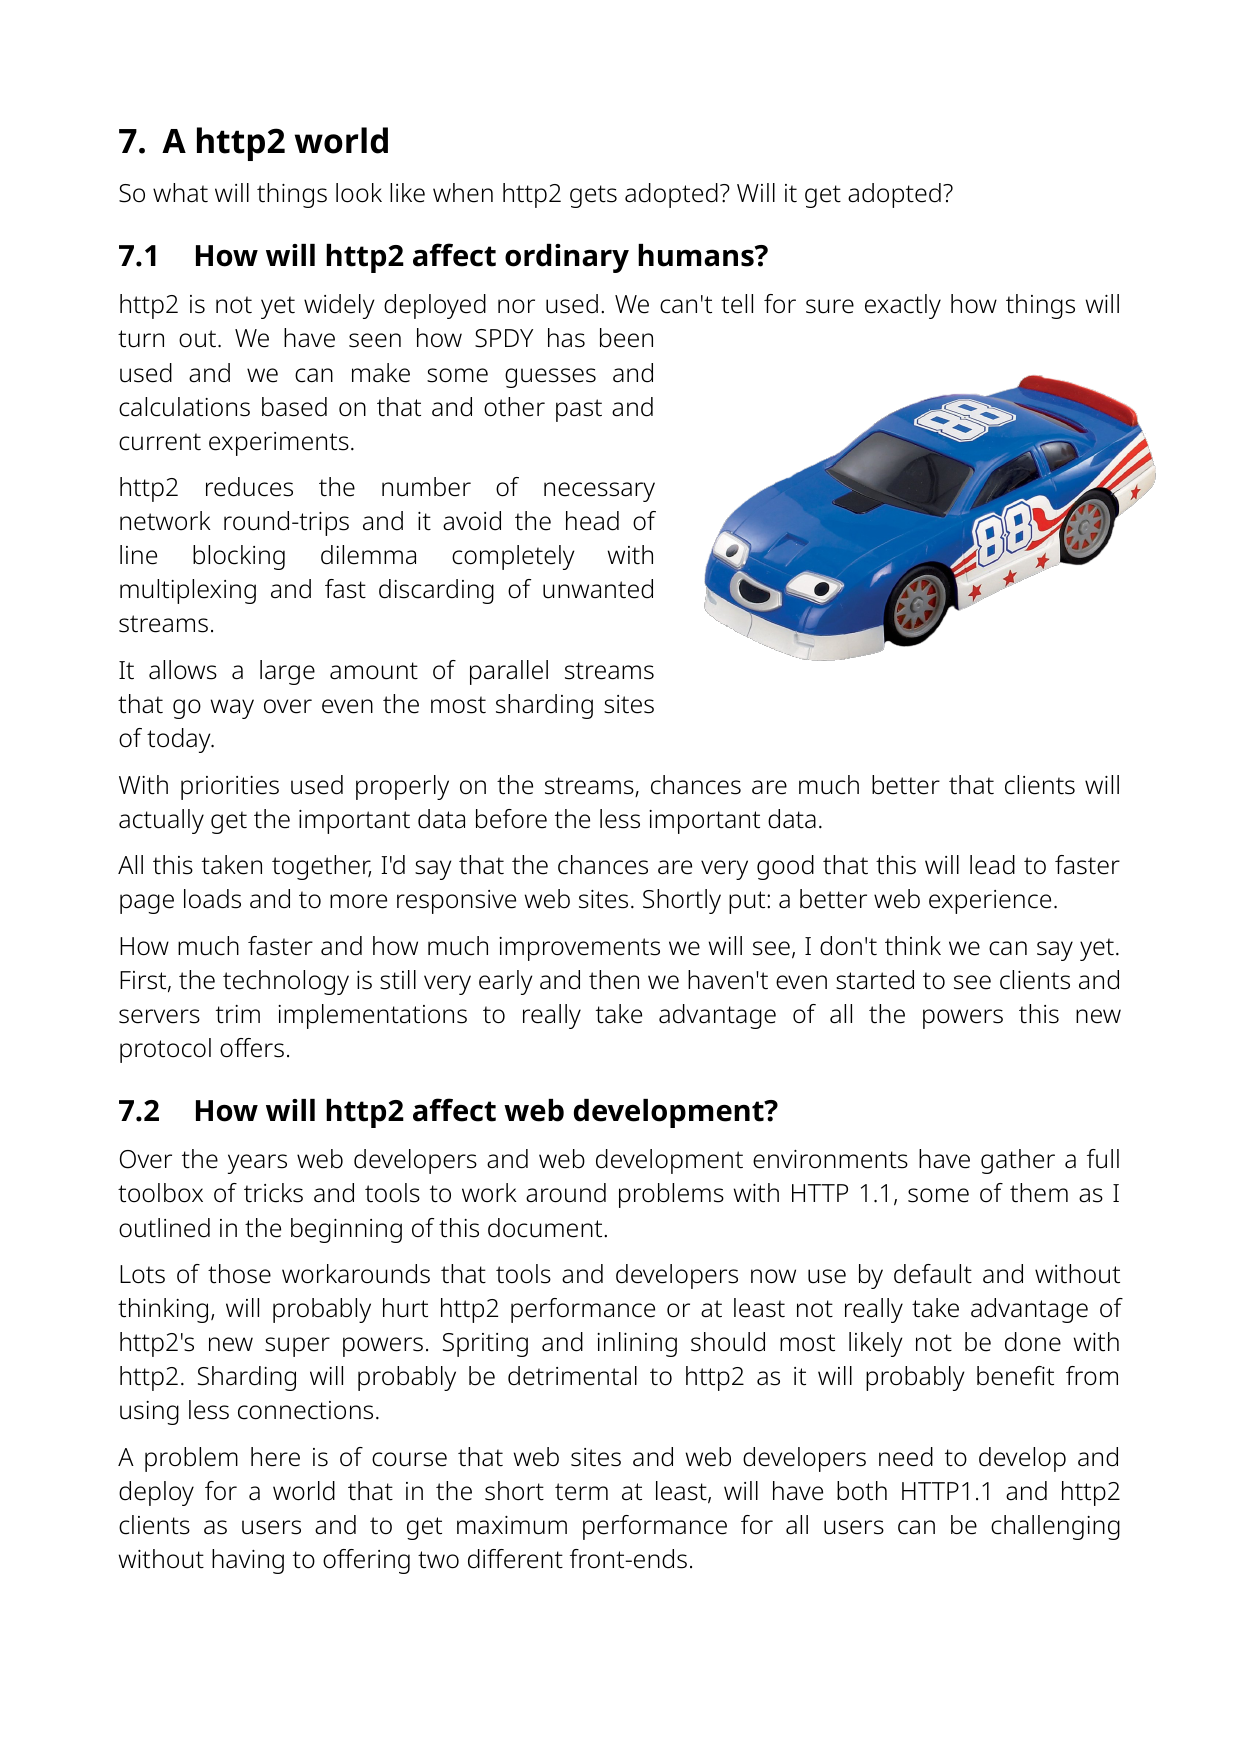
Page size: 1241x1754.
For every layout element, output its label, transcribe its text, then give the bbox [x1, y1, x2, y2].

picture [655, 337, 1205, 698]
text http2 is not yet widely deployed nor used. We can't tell for sure exactly how things will turn out. We have seen how SPDY has been used and we can make some guesses and calculations based on that and other past and current experiments. [118, 287, 1122, 457]
text Over the years web developers and web development environments have gather a full toolbox of tricks and tools to work around problems with HTTP 1.1, some of them as I outlined in the beginning of this document. [118, 1142, 1122, 1244]
text All this taken together, I'd say that the chances are very good that this will lead to faster page loads and to more responsive web sites. Shortly put: a better web experience. [118, 848, 1122, 916]
text http2 reduces the number of necessary network round-trips and it avoid the head of line blocking dilemma completely with multiplexing and fast discarding of unwanted streams. [118, 470, 655, 640]
text How much faster and how much improvements we will see, I don't think we can say yet. First, the technology is still very early and then we haven't even started to see clients and servers trim implementations to really take advantage of all the powers this new protocol offers. [118, 929, 1122, 1065]
text A problem here is of course that web sites and web developers need to develop and deploy for a world that in the short term at least, will have both HTTP1.1 and http2 clients as users and to get maximum performance for all users can be challenging without having to offering two different front-ends. [118, 1439, 1122, 1576]
text With priorities used properly on the streams, chances are much better that clients will actually get the important data before the less important data. [118, 767, 1122, 836]
text Lots of those workarounds that tools and developers now use by default and without thinking, will probably hurt http2 performance or at least not really take advantage of http2's new super powers. Spriting and inlining should most likely not be done with http2. Sharding will probably be detrimental to http2 as it will probably benefit from using less connections. [118, 1257, 1122, 1427]
text It allows a large amount of parallel streams that go way over even the most sharding sites of today. [118, 653, 1122, 755]
subtitle A http2 world [118, 118, 1122, 164]
subtitle How will http2 affect web development? [118, 1090, 1122, 1129]
subtitle How will http2 affect ordinary humans? [118, 235, 1122, 274]
text So what will things look like when http2 gets adopted? Will it get adopted? [118, 176, 1122, 210]
